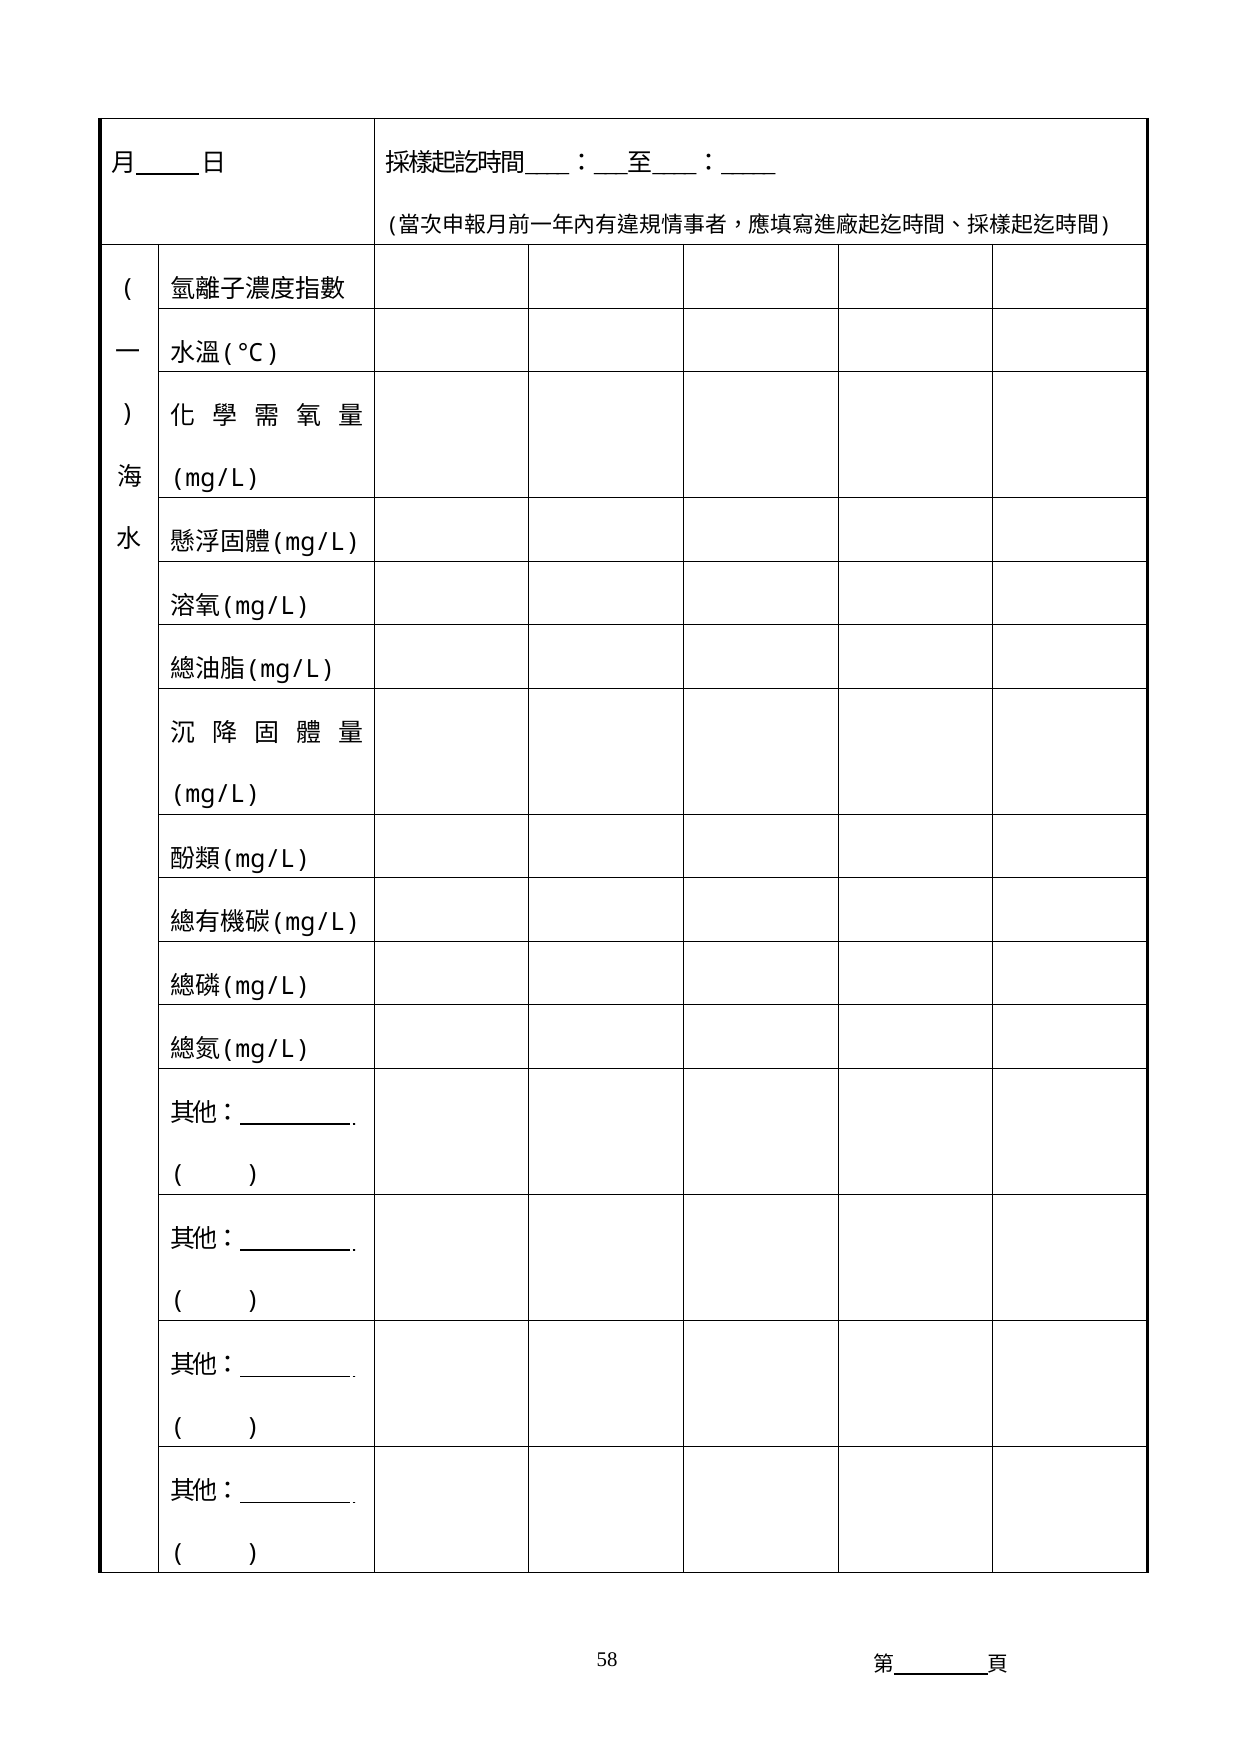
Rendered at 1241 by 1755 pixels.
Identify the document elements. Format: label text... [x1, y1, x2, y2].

table_cell [529, 498, 683, 561]
table_cell [993, 1447, 1146, 1572]
table_cell [993, 562, 1146, 624]
table_cell [375, 942, 528, 1004]
table_cell [839, 689, 992, 814]
table_cell [839, 1005, 992, 1068]
table_cell [839, 309, 992, 371]
table_cell [529, 309, 683, 371]
table_cell [839, 1195, 992, 1320]
table_cell [375, 878, 528, 941]
table_cell 氫離子濃度指數 [159, 245, 374, 307]
table_cell [375, 1321, 528, 1446]
table_cell [375, 372, 528, 497]
table_cell 懸浮固體(mg/L) [159, 498, 374, 561]
table_cell 溶氧(mg/L) [159, 562, 374, 624]
table_cell [375, 498, 528, 561]
table_cell [993, 372, 1146, 497]
table_cell [375, 1447, 528, 1572]
table_cell [529, 372, 683, 497]
table_cell [993, 878, 1146, 941]
table_cell [684, 942, 838, 1004]
table_cell [839, 498, 992, 561]
table_cell [529, 942, 683, 1004]
table_cell [529, 1447, 683, 1572]
table_cell [993, 942, 1146, 1004]
table_cell [839, 625, 992, 688]
table_cell [684, 562, 838, 624]
table_cell [529, 1195, 683, 1320]
table_cell [839, 1447, 992, 1572]
table_cell 酚類(mg/L) [159, 815, 374, 877]
table_cell [684, 878, 838, 941]
table_cell [839, 942, 992, 1004]
table_cell [529, 1069, 683, 1194]
table_cell 其他： ( ) [159, 1195, 374, 1320]
table_cell [684, 498, 838, 561]
table_cell 其他： ( ) [159, 1069, 374, 1194]
table_cell 總油脂(mg/L) [159, 625, 374, 688]
table_cell [839, 562, 992, 624]
table_cell [993, 498, 1146, 561]
table_cell [684, 309, 838, 371]
table_cell [375, 1005, 528, 1068]
table_cell [375, 309, 528, 371]
table_cell [529, 1005, 683, 1068]
table_cell [684, 1195, 838, 1320]
table_cell [684, 815, 838, 877]
table_cell [993, 245, 1146, 307]
table_cell [529, 245, 683, 307]
table_cell 總有機碳(mg/L) [159, 878, 374, 941]
table_cell 其他： ( ) [159, 1321, 374, 1446]
table_cell [839, 815, 992, 877]
table_cell [529, 815, 683, 877]
table_cell [993, 815, 1146, 877]
table_cell 總氮(mg/L) [159, 1005, 374, 1068]
table_cell [684, 1005, 838, 1068]
table_cell [993, 309, 1146, 371]
table_cell [684, 625, 838, 688]
table_cell [839, 1069, 992, 1194]
table_cell [839, 245, 992, 307]
table_cell [375, 245, 528, 307]
table_cell [684, 372, 838, 497]
table_cell [684, 1447, 838, 1572]
table_cell [684, 1069, 838, 1194]
table_cell [375, 1069, 528, 1194]
table_cell [993, 1005, 1146, 1068]
table_cell [684, 689, 838, 814]
table_cell [375, 1195, 528, 1320]
table_cell 採樣起訖時間____：___至____：_____ (當次申報月前一年內有違規情事者，應填寫進廠起迄時間、採樣起迄時間) [375, 119, 1146, 244]
table_cell [684, 1321, 838, 1446]
table_cell 化學需氧量(mg/L) [159, 372, 374, 497]
table_cell (一) 海水 [102, 245, 158, 1572]
table_cell 其他： ( ) [159, 1447, 374, 1572]
table_cell [529, 878, 683, 941]
table_cell 水溫(℃) [159, 309, 374, 371]
table_cell [993, 1069, 1146, 1194]
table_cell [839, 1321, 992, 1446]
table_cell [529, 562, 683, 624]
table_cell 月 日 [102, 119, 374, 244]
table_cell [839, 372, 992, 497]
table_cell [839, 878, 992, 941]
table_cell 總磷(mg/L) [159, 942, 374, 1004]
table_cell 沉降固體量(mg/L) [159, 689, 374, 814]
table_cell [993, 689, 1146, 814]
table_cell [529, 625, 683, 688]
table_cell [993, 625, 1146, 688]
table_cell [529, 689, 683, 814]
table_cell [375, 625, 528, 688]
table_cell [993, 1195, 1146, 1320]
table_cell [375, 689, 528, 814]
table_cell [375, 815, 528, 877]
table_cell [529, 1321, 683, 1446]
table_cell [684, 245, 838, 307]
table_cell [993, 1321, 1146, 1446]
table_cell [375, 562, 528, 624]
